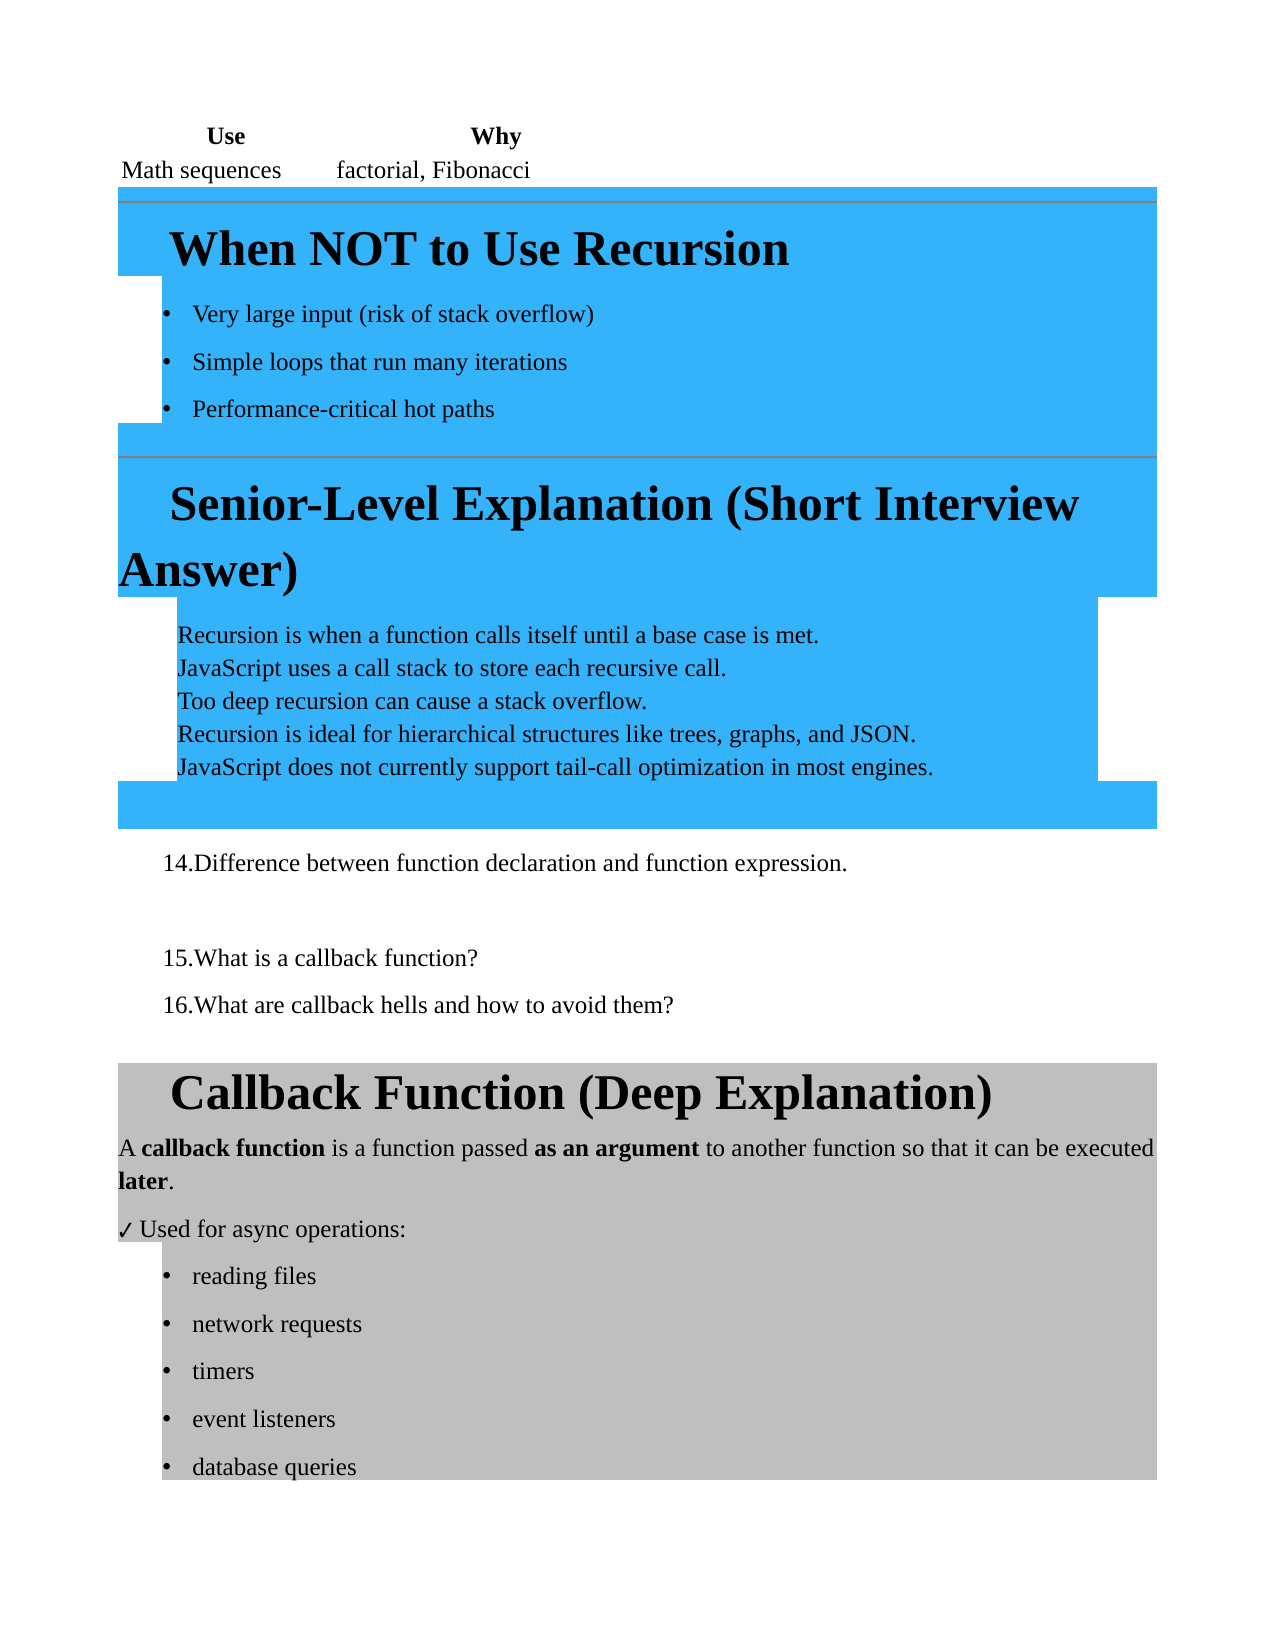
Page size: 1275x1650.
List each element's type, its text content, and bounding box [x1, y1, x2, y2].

table_cell Math sequences [118, 153, 333, 187]
subtitle ✅ Callback Function (Deep Explanation) [118, 1063, 1157, 1121]
text Recursion is when a function calls itself until a base case is met. JavaScript uses a call stack to store each recursive call. Too deep recursion can cause a stack overflow. Recursion is ideal for hierarchical structures like trees, graphs, and JSON. JavaScript does not currently support tail-call optimization in most engines. [177, 620, 1098, 781]
list database queries [162, 1452, 1157, 1480]
list What is a callback function? [162, 943, 1157, 972]
subtitle ❌ When NOT to Use Recursion [118, 219, 1157, 276]
subtitle 🔥 Senior-Level Explanation (Short Interview Answer) [118, 474, 1157, 597]
list event listeners [162, 1404, 1157, 1433]
list Difference between function declaration and function expression. [162, 848, 1157, 876]
text A callback function is a function passed as an argument to another function so that it can be executed later. [118, 1133, 1157, 1195]
list Very large input (risk of stack overflow) [162, 299, 1157, 328]
table_cell factorial, Fibonacci [333, 153, 658, 187]
list reading files [162, 1261, 1157, 1290]
list timers [162, 1356, 1157, 1385]
list network requests [162, 1309, 1157, 1338]
list Performance-critical hot paths [162, 394, 1157, 423]
list What are callback hells and how to avoid them? [162, 990, 1157, 1019]
list Simple loops that run many iterations [162, 347, 1157, 376]
text ✔ Used for async operations: [118, 1214, 1157, 1242]
table_header Why [333, 118, 658, 153]
table_header Use [118, 118, 333, 153]
